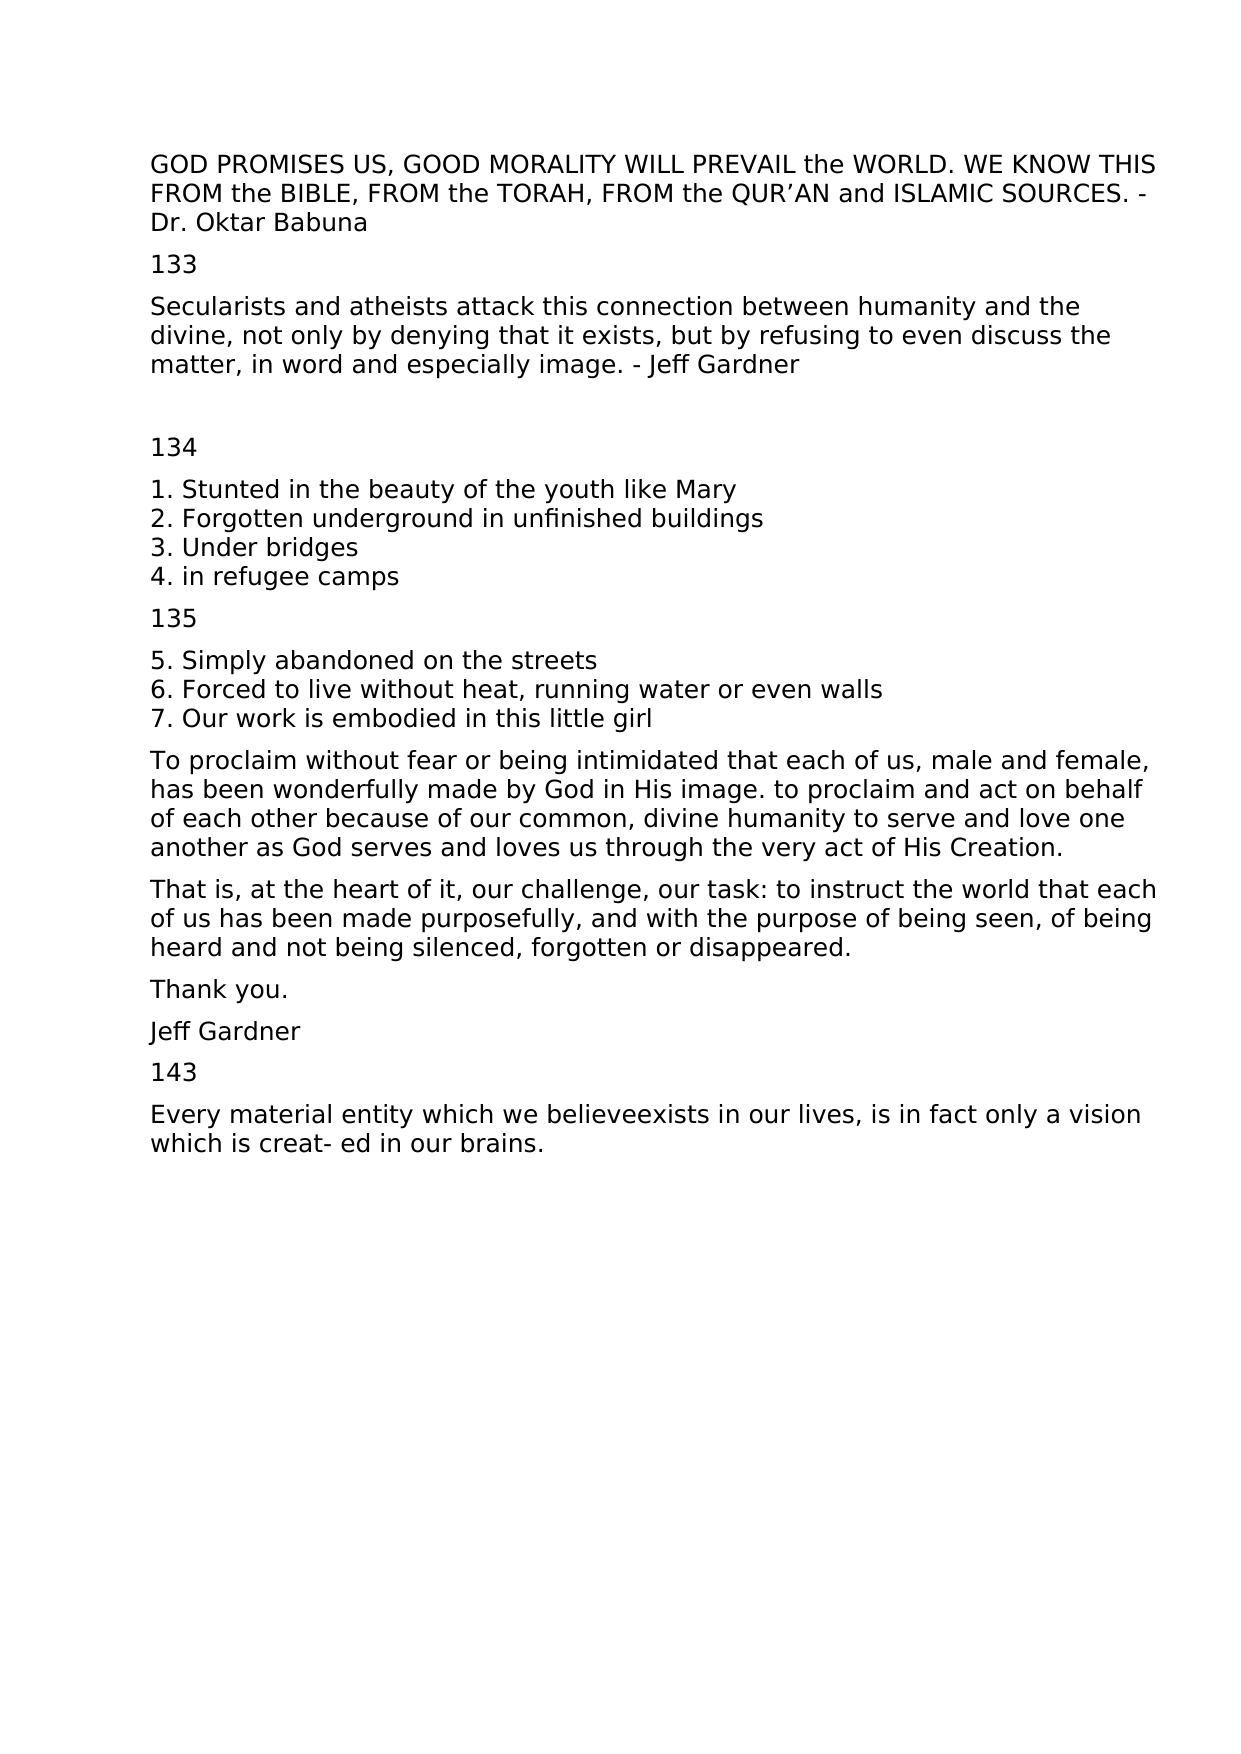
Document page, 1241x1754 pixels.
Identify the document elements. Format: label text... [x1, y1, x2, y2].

text Jeff Gardner [150, 1017, 1165, 1046]
text 133 [150, 250, 1165, 279]
text 5. Simply abandoned on the streets 6. Forced to live without heat, running water or even walls 7. Our work is embodied in this little girl [150, 646, 1165, 733]
text Thank you. [150, 975, 1165, 1004]
text 143 [150, 1058, 1165, 1087]
text Secularists and atheists attack this connection between humanity and the divine, not only by denying that it exists, but by refusing to even discuss the matter, in word and especially image. - Jeff Gardner [150, 292, 1165, 379]
text 1. Stunted in the beauty of the youth like Mary 2. Forgotten underground in unfinished buildings 3. Under bridges 4. in refugee camps [150, 475, 1165, 592]
text To proclaim without fear or being intimidated that each of us, male and female, has been wonderfully made by God in His image. to proclaim and act on behalf of each other because of our common, divine humanity to serve and love one another as God serves and loves us through the very act of His Creation. [150, 746, 1165, 862]
text GOD PROMISES US, GOOD MORALITY WILL PREVAIL the WORLD. WE KNOW THIS FROM the BIBLE, FROM the TORAH, FROM the QUR’AN and ISLAMIC SOURCES. - Dr. Oktar Babuna [150, 150, 1165, 237]
text Every material entity which we believeexists in our lives, is in fact only a vision which is creat- ed in our brains. [150, 1100, 1165, 1158]
text That is, at the heart of it, our challenge, our task: to instruct the world that each of us has been made purposefully, and with the purpose of being seen, of being heard and not being silenced, forgotten or disappeared. [150, 875, 1165, 962]
text 135 [150, 604, 1165, 633]
text 134 [150, 433, 1165, 462]
